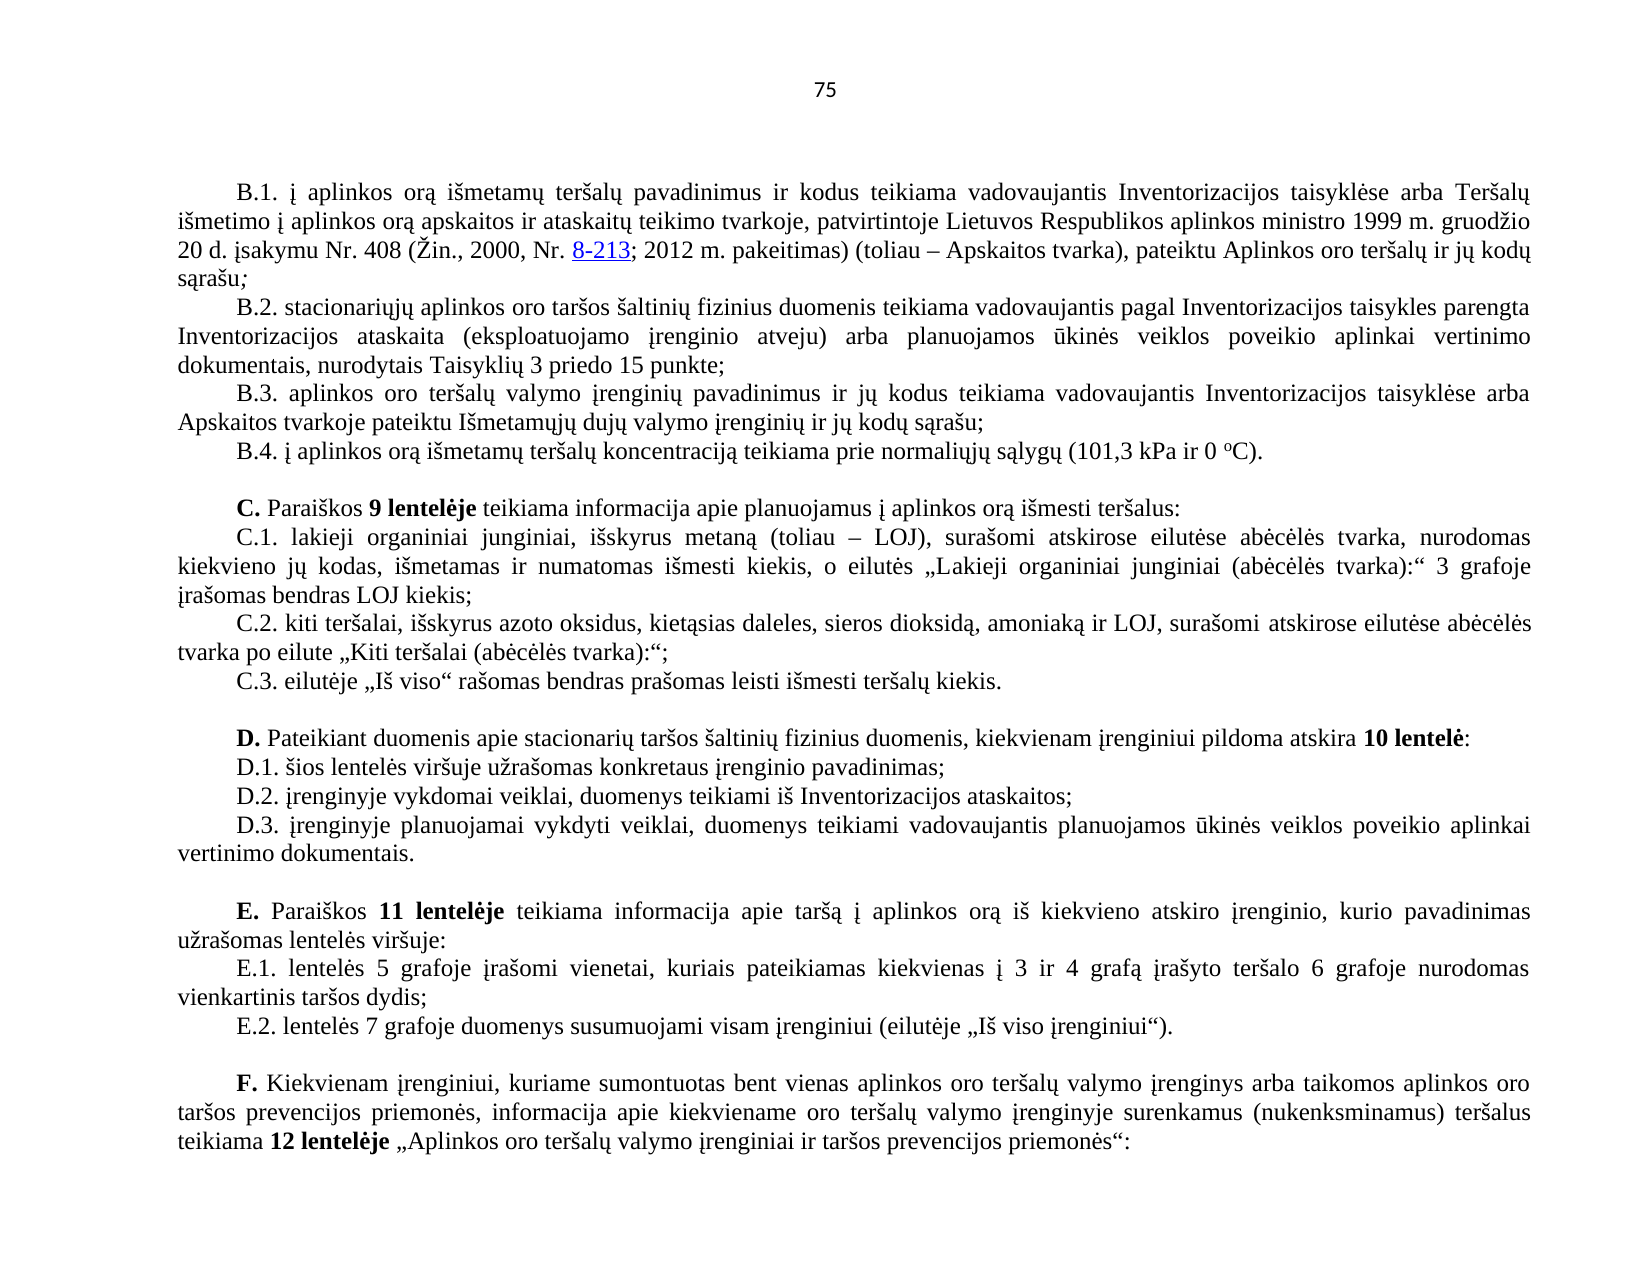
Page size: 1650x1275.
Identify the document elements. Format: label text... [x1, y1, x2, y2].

text D. Pateikiant duomenis apie stacionarių taršos šaltinių fizinius duomenis, kiekvienam įrenginiui pildoma atskira 10 lentelė: [177, 723, 1532, 752]
text D.1. šios lentelės viršuje užrašomas konkretaus įrenginio pavadinimas; [177, 752, 1532, 781]
text D.3. įrenginyje planuojamai vykdyti veiklai, duomenys teikiami vadovaujantis planuojamos ūkinės veiklos poveikio aplinkai vertinimo dokumentais. [177, 810, 1532, 867]
text B.4. į aplinkos orą išmetamų teršalų koncentraciją teikiama prie normaliųjų sąlygų (101,3 kPa ir 0 oC). [177, 436, 1532, 465]
text B.3. aplinkos oro teršalų valymo įrenginių pavadinimus ir jų kodus teikiama vadovaujantis Inventorizacijos taisyklėse arba Apskaitos tvarkoje pateiktu Išmetamųjų dujų valymo įrenginių ir jų kodų sąrašu; [177, 378, 1532, 436]
text B.1. į aplinkos orą išmetamų teršalų pavadinimus ir kodus teikiama vadovaujantis Inventorizacijos taisyklėse arba Teršalų išmetimo į aplinkos orą apskaitos ir ataskaitų teikimo tvarkoje, patvirtintoje Lietuvos Respublikos aplinkos ministro 1999 m. gruodžio 20 d. įsakymu Nr. 408 (Žin., 2000, Nr. 8-213; 2012 m. pakeitimas) (toliau – Apskaitos tvarka), pateiktu Aplinkos oro teršalų ir jų kodų sąrašu; [177, 177, 1532, 292]
text C.1. lakieji organiniai junginiai, išskyrus metaną (toliau – LOJ), surašomi atskirose eilutėse abėcėlės tvarka, nurodomas kiekvieno jų kodas, išmetamas ir numatomas išmesti kiekis, o eilutės „Lakieji organiniai junginiai (abėcėlės tvarka):“ 3 grafoje įrašomas bendras LOJ kiekis; [177, 522, 1532, 608]
text E.1. lentelės 5 grafoje įrašomi vienetai, kuriais pateikiamas kiekvienas į 3 ir 4 grafą įrašyto teršalo 6 grafoje nurodomas vienkartinis taršos dydis; [177, 953, 1532, 1011]
text D.2. įrenginyje vykdomai veiklai, duomenys teikiami iš Inventorizacijos ataskaitos; [177, 781, 1532, 810]
text E. Paraiškos 11 lentelėje teikiama informacija apie taršą į aplinkos orą iš kiekvieno atskiro įrenginio, kurio pavadinimas užrašomas lentelės viršuje: [177, 896, 1532, 953]
text B.2. stacionariųjų aplinkos oro taršos šaltinių fizinius duomenis teikiama vadovaujantis pagal Inventorizacijos taisykles parengta Inventorizacijos ataskaita (eksploatuojamo įrenginio atveju) arba planuojamos ūkinės veiklos poveikio aplinkai vertinimo dokumentais, nurodytais Taisyklių 3 priedo 15 punkte; [177, 292, 1532, 378]
text C.2. kiti teršalai, išskyrus azoto oksidus, kietąsias daleles, sieros dioksidą, amoniaką ir LOJ, surašomi atskirose eilutėse abėcėlės tvarka po eilute „Kiti teršalai (abėcėlės tvarka):“; [177, 608, 1532, 666]
text F. Kiekvienam įrenginiui, kuriame sumontuotas bent vienas aplinkos oro teršalų valymo įrenginys arba taikomos aplinkos oro taršos prevencijos priemonės, informacija apie kiekviename oro teršalų valymo įrenginyje surenkamus (nukenksminamus) teršalus teikiama 12 lentelėje „Aplinkos oro teršalų valymo įrenginiai ir taršos prevencijos priemonės“: [177, 1068, 1532, 1155]
text C. Paraiškos 9 lentelėje teikiama informacija apie planuojamus į aplinkos orą išmesti teršalus: [177, 493, 1532, 522]
text E.2. lentelės 7 grafoje duomenys susumuojami visam įrenginiui (eilutėje „Iš viso įrenginiui“). [177, 1011, 1532, 1040]
text C.3. eilutėje „Iš viso“ rašomas bendras prašomas leisti išmesti teršalų kiekis. [177, 666, 1532, 695]
